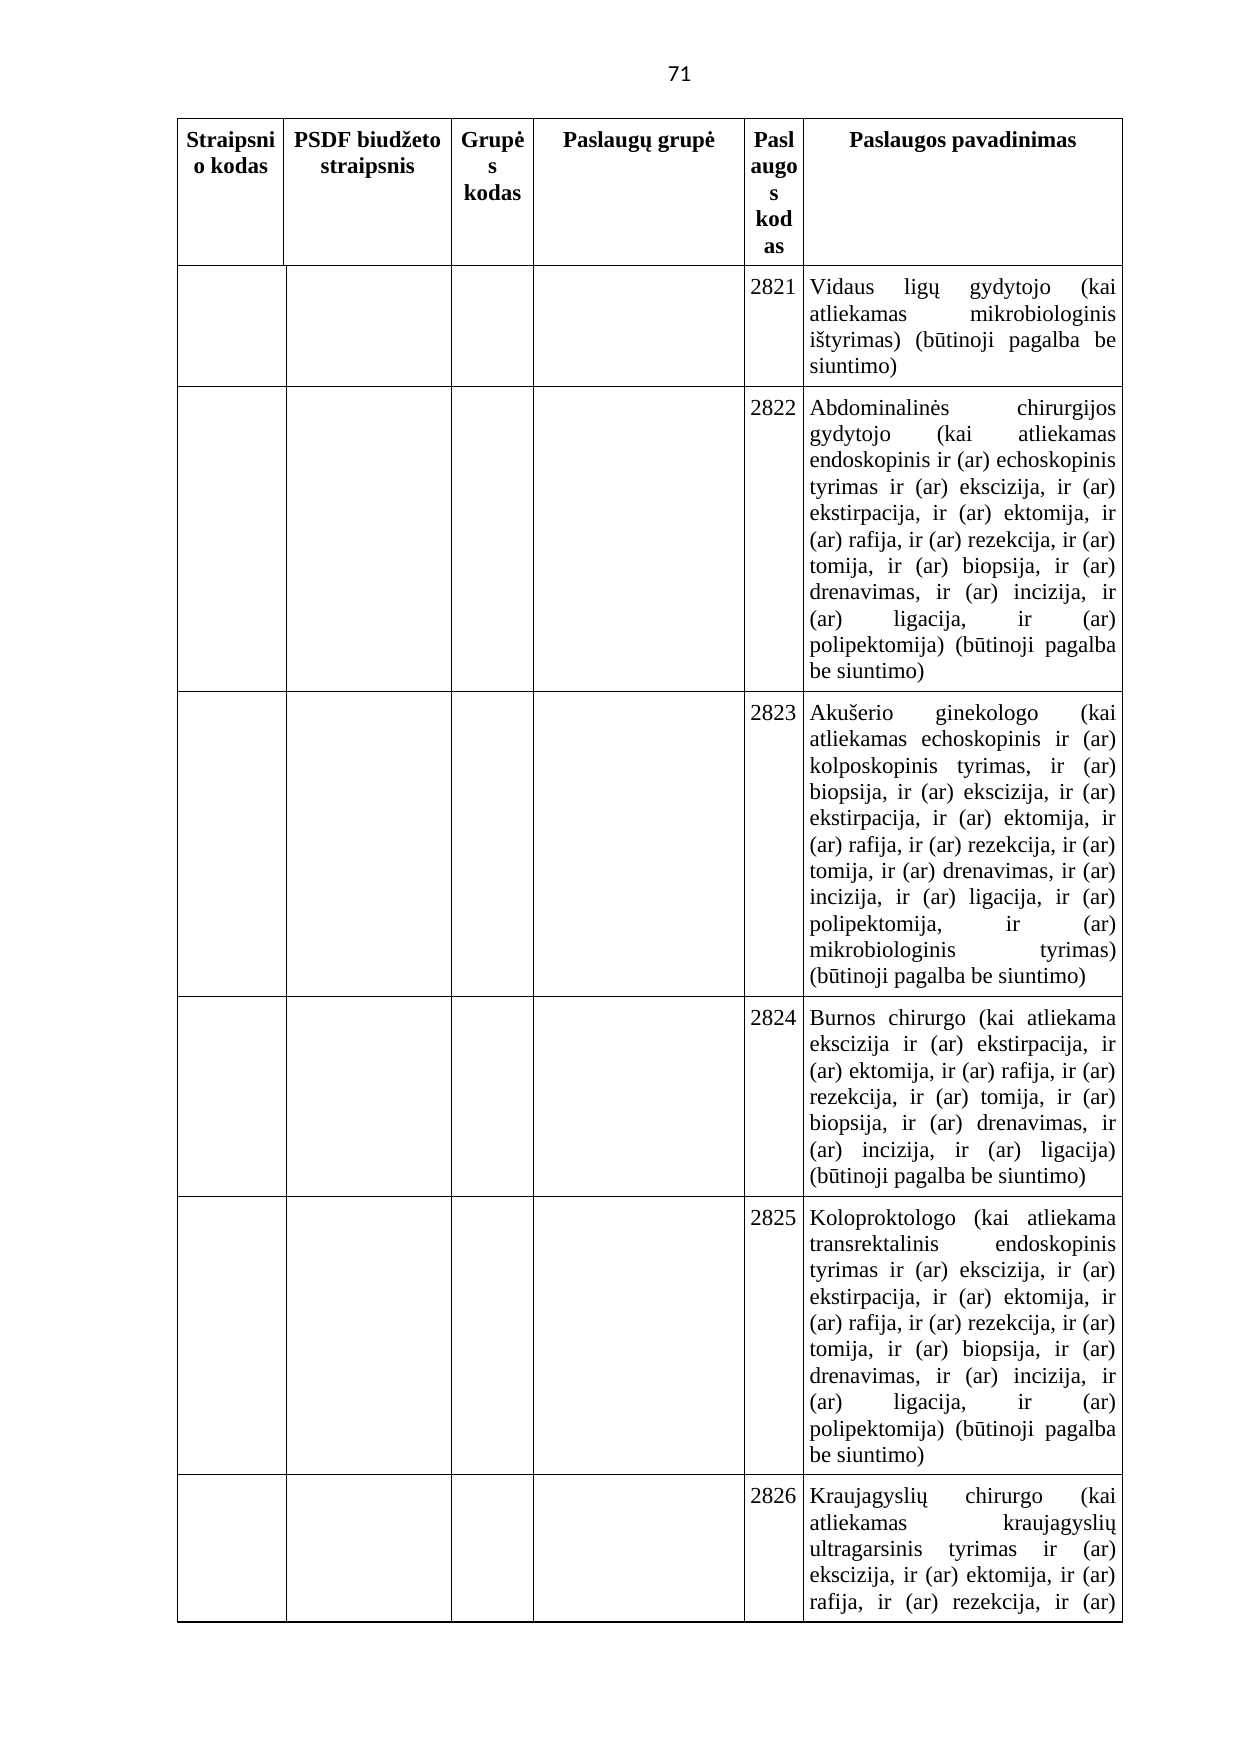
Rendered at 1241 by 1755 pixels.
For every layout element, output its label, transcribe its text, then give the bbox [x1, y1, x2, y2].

table_cell [178, 1197, 286, 1474]
table_cell Kraujagyslių chirurgo (kai atliekamas kraujagyslių ultragarsinis tyrimas ir (ar) ekscizija, ir (ar) ektomija, ir (ar) rafija, ir (ar) rezekcija, ir (ar) [804, 1475, 1122, 1621]
table_cell [452, 692, 533, 996]
table_header Paslaugų grupė [534, 119, 744, 265]
table_cell [178, 997, 286, 1196]
table_cell [534, 1197, 744, 1474]
table_cell [452, 387, 533, 691]
table_cell [534, 1475, 744, 1621]
table_cell Abdominalinės chirurgijos gydytojo (kai atliekamas endoskopinis ir (ar) echoskopinis tyrimas ir (ar) ekscizija, ir (ar) ekstirpacija, ir (ar) ektomija, ir (ar) rafija, ir (ar) rezekcija, ir (ar) tomija, ir (ar) biopsija, ir (ar) drenavimas, ir (ar) incizija, ir (ar) ligacija, ir (ar) polipektomija) (būtinoji pagalba be siuntimo) [804, 387, 1122, 691]
table_cell Vidaus ligų gydytojo (kai atliekamas mikrobiologinis ištyrimas) (būtinoji pagalba be siuntimo) [804, 266, 1122, 386]
table_cell [534, 692, 744, 996]
table_cell [287, 1197, 451, 1474]
table_header Grupės kodas [452, 119, 533, 265]
table_cell [534, 997, 744, 1196]
table_cell [178, 692, 286, 996]
table_cell [452, 1475, 533, 1621]
table_cell 2822 [745, 387, 803, 691]
table_cell [452, 266, 533, 386]
table_cell [287, 692, 451, 996]
table_cell 2825 [745, 1197, 803, 1474]
table_cell [287, 266, 451, 386]
table_cell [534, 266, 744, 386]
table_header PSDF biudžeto straipsnis [284, 119, 451, 265]
table_cell Koloproktologo (kai atliekama transrektalinis endoskopinis tyrimas ir (ar) ekscizija, ir (ar) ekstirpacija, ir (ar) ektomija, ir (ar) rafija, ir (ar) rezekcija, ir (ar) tomija, ir (ar) biopsija, ir (ar) drenavimas, ir (ar) incizija, ir (ar) ligacija, ir (ar) polipektomija) (būtinoji pagalba be siuntimo) [804, 1197, 1122, 1474]
table_cell [178, 266, 286, 386]
table_header Paslaugos pavadinimas [804, 119, 1122, 265]
table_cell 2826 [745, 1475, 803, 1621]
table_cell [287, 1475, 451, 1621]
table_header Paslaugos kodas [745, 119, 803, 265]
table_cell 2821 [745, 266, 803, 386]
table_cell [178, 1475, 286, 1621]
table_cell Akušerio ginekologo (kai atliekamas echoskopinis ir (ar) kolposkopinis tyrimas, ir (ar) biopsija, ir (ar) ekscizija, ir (ar) ekstirpacija, ir (ar) ektomija, ir (ar) rafija, ir (ar) rezekcija, ir (ar) tomija, ir (ar) drenavimas, ir (ar) incizija, ir (ar) ligacija, ir (ar) polipektomija, ir (ar) mikrobiologinis tyrimas) (būtinoji pagalba be siuntimo) [804, 692, 1122, 996]
table_cell [178, 387, 286, 691]
table_cell [452, 1197, 533, 1474]
table_cell [452, 997, 533, 1196]
table_header Straipsnio kodas [178, 119, 283, 265]
table_cell [287, 387, 451, 691]
table_cell [287, 997, 451, 1196]
table_cell 2824 [745, 997, 803, 1196]
table_cell 2823 [745, 692, 803, 996]
table_cell [534, 387, 744, 691]
table_cell Burnos chirurgo (kai atliekama ekscizija ir (ar) ekstirpacija, ir (ar) ektomija, ir (ar) rafija, ir (ar) rezekcija, ir (ar) tomija, ir (ar) biopsija, ir (ar) drenavimas, ir (ar) incizija, ir (ar) ligacija) (būtinoji pagalba be siuntimo) [804, 997, 1122, 1196]
